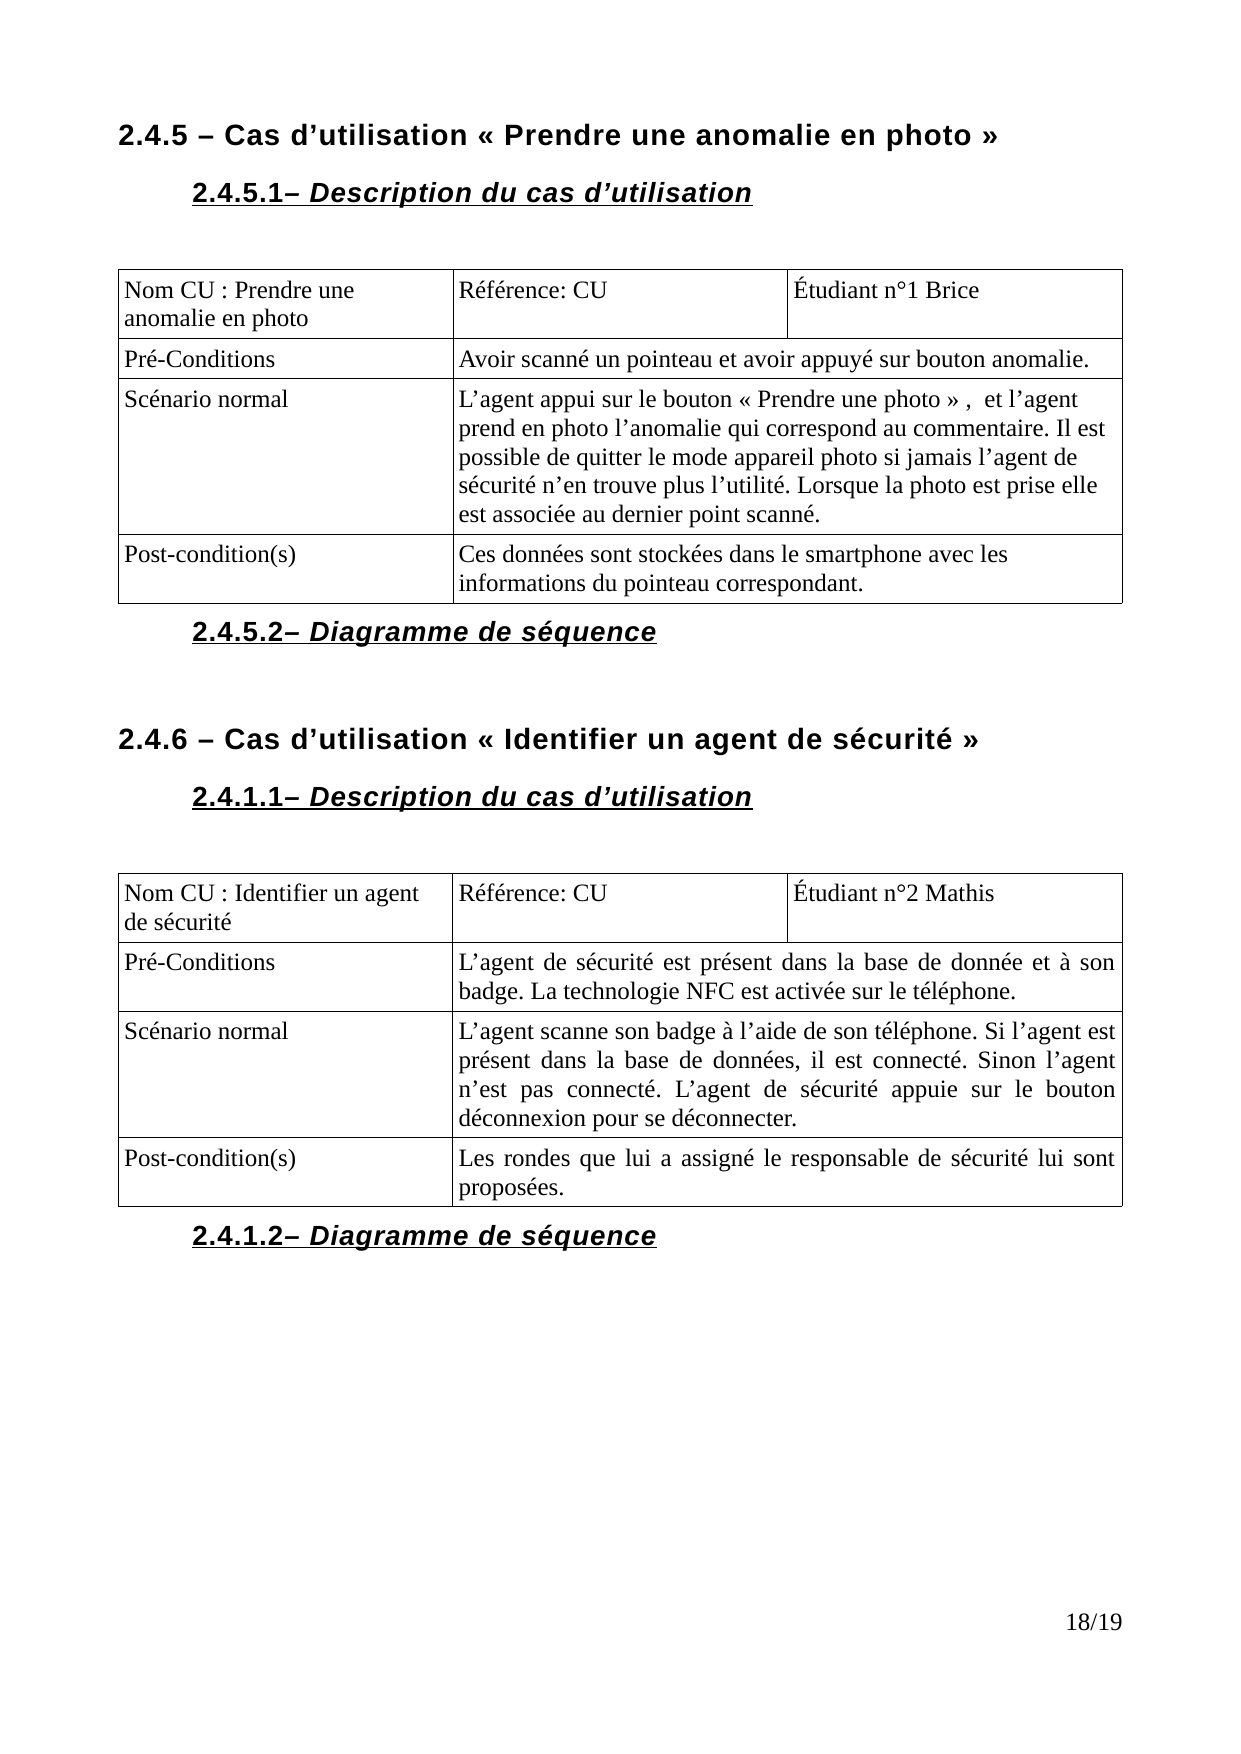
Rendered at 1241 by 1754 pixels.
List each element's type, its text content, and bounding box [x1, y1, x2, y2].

table_cell Pré-Conditions [119, 339, 453, 378]
table_cell Post-condition(s) [119, 1138, 452, 1206]
table_header Étudiant n°1 Brice [788, 270, 1122, 338]
subtitle 2.4.6 – Cas d’utilisation « Identifier un agent de sécurité » [118, 722, 1122, 756]
table_header Nom CU : Identifier un agent de sécurité [119, 874, 452, 942]
subtitle 2.4.5.1– Description du cas d’utilisation [118, 177, 1122, 209]
subtitle 2.4.5 – Cas d’utilisation « Prendre une anomalie en photo » [118, 118, 1122, 152]
table_header Nom CU : Prendre une anomalie en photo [119, 270, 453, 338]
subtitle 2.4.1.1– Description du cas d’utilisation [118, 781, 1122, 812]
table_cell L’agent appui sur le bouton « Prendre une photo » , et l’agent prend en photo l’anomalie qui correspond au commentaire. Il est possible de quitter le mode appareil photo si jamais l’agent de sécurité n’en trouve plus l’utilité. Lorsque la photo est prise elle est associée au dernier point scanné. [454, 379, 1122, 533]
subtitle 2.4.1.2– Diagramme de séquence [118, 1219, 1122, 1251]
table_header Étudiant n°2 Mathis [788, 874, 1122, 942]
table_cell Scénario normal [119, 379, 453, 533]
table_cell Avoir scanné un pointeau et avoir appuyé sur bouton anomalie. [454, 339, 1122, 378]
table_cell Post-condition(s) [119, 535, 453, 603]
table_header Référence: CU [454, 270, 787, 338]
subtitle 2.4.5.2– Diagramme de séquence [118, 615, 1122, 647]
table_cell L’agent scanne son badge à l’aide de son téléphone. Si l’agent est présent dans la base de données, il est connecté. Sinon l’agent n’est pas connecté. L’agent de sécurité appuie sur le bouton déconnexion pour se déconnecter. [453, 1012, 1122, 1137]
table_header Référence: CU [453, 874, 787, 942]
table_cell Ces données sont stockées dans le smartphone avec les informations du pointeau correspondant. [454, 535, 1122, 603]
table_cell Les rondes que lui a assigné le responsable de sécurité lui sont proposées. [453, 1138, 1122, 1206]
table_cell Pré-Conditions [119, 943, 452, 1011]
table_cell Scénario normal [119, 1012, 452, 1137]
table_cell L’agent de sécurité est présent dans la base de donnée et à son badge. La technologie NFC est activée sur le téléphone. [453, 943, 1122, 1011]
